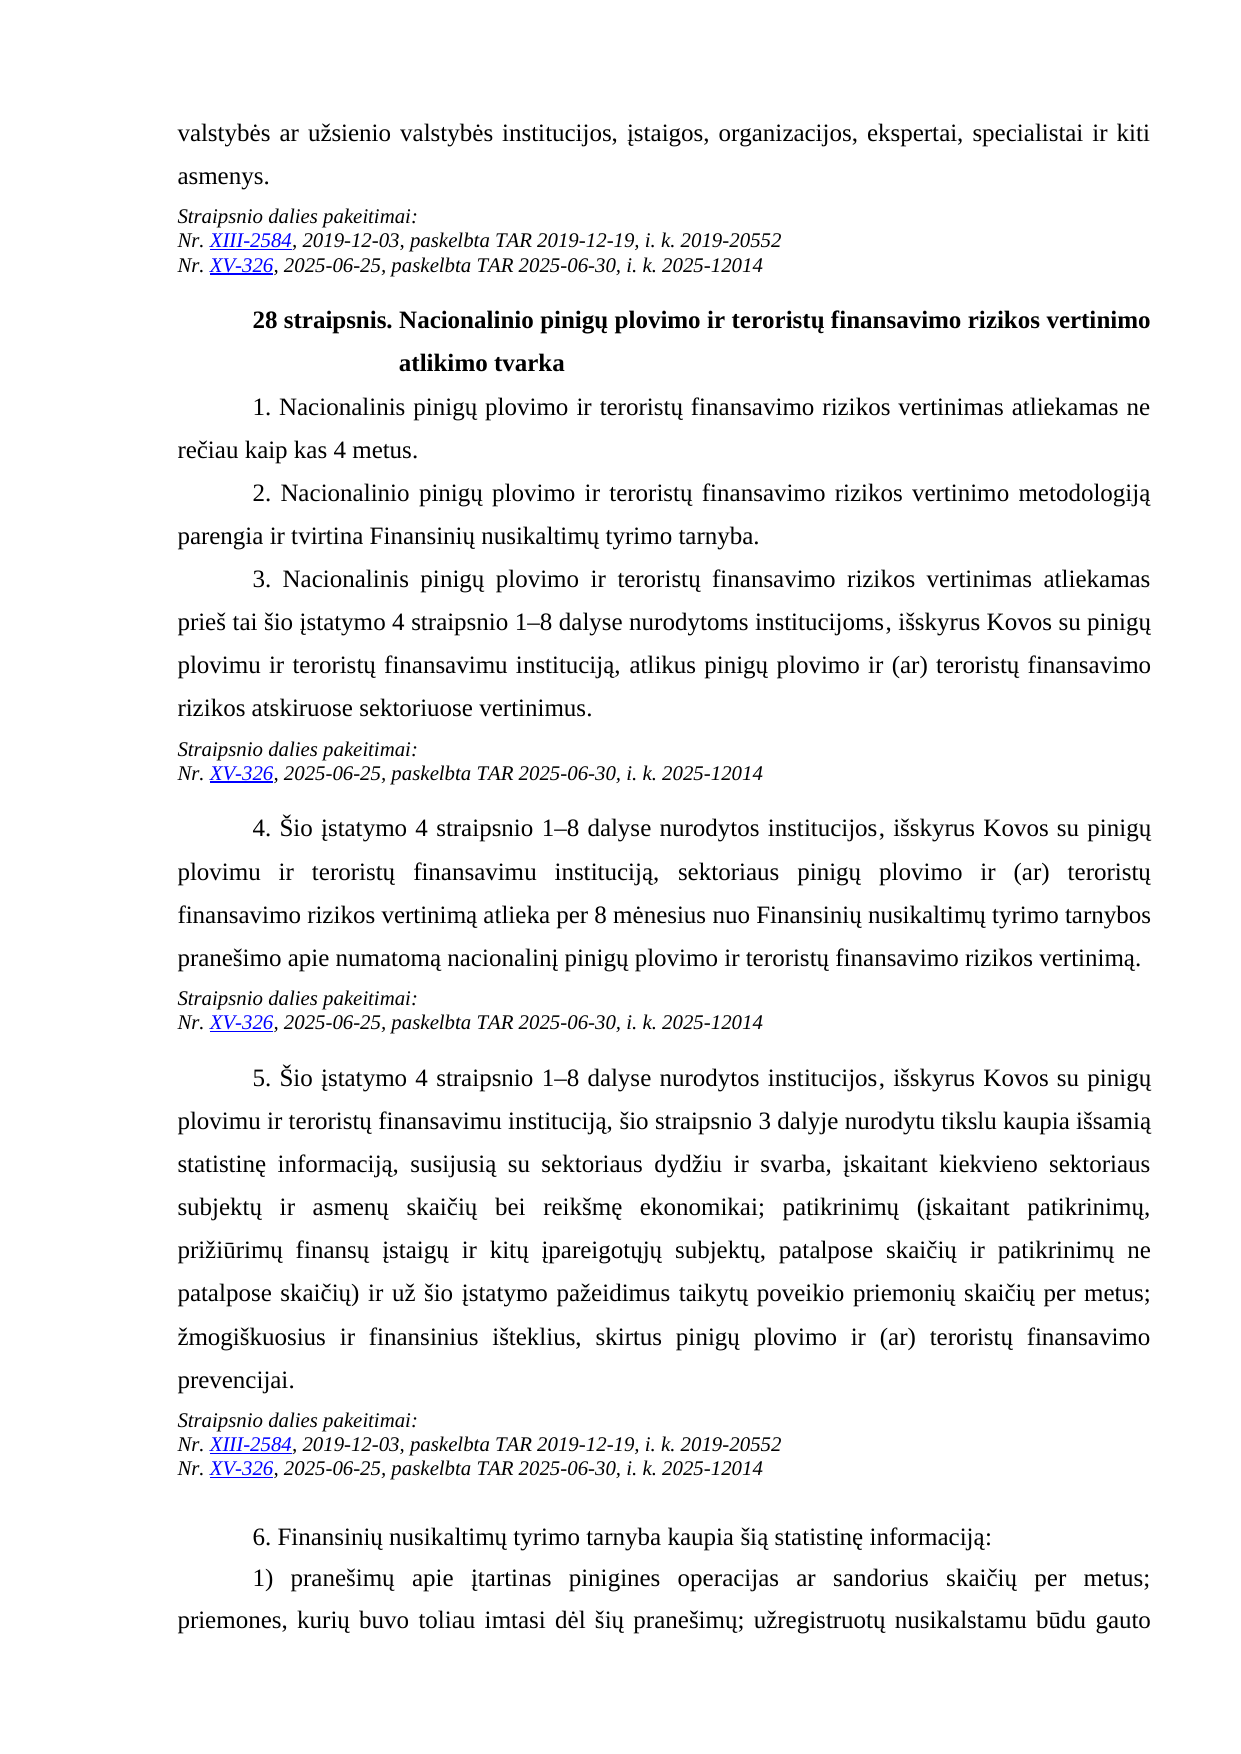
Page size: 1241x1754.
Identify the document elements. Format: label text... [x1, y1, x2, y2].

text 3. Nacionalinis pinigų plovimo ir teroristų finansavimo rizikos vertinimas atliekamas prieš tai šio įstatymo 4 straipsnio 1–8 dalyse nurodytoms institucijoms, išskyrus Kovos su pinigų plovimu ir teroristų finansavimu instituciją, atlikus pinigų plovimo ir (ar) teroristų finansavimo rizikos atskiruose sektoriuose vertinimus. [177, 564, 1152, 722]
text Nr. XV-326, 2025-06-25, paskelbta TAR 2025-06-30, i. k. 2025-12014 [177, 1456, 1152, 1480]
text 4. Šio įstatymo 4 straipsnio 1–8 dalyse nurodytos institucijos, išskyrus Kovos su pinigų plovimu ir teroristų finansavimu instituciją, sektoriaus pinigų plovimo ir (ar) teroristų finansavimo rizikos vertinimą atlieka per 8 mėnesius nuo Finansinių nusikaltimų tyrimo tarnybos pranešimo apie numatomą nacionalinį pinigų plovimo ir teroristų finansavimo rizikos vertinimą. [177, 813, 1152, 972]
text Straipsnio dalies pakeitimai: [177, 204, 1152, 228]
text Straipsnio dalies pakeitimai: [177, 737, 1152, 761]
text 1. Nacionalinis pinigų plovimo ir teroristų finansavimo rizikos vertinimas atliekamas ne rečiau kaip kas 4 metus. [177, 392, 1152, 463]
text Nr. XIII-2584, 2019-12-03, paskelbta TAR 2019-12-19, i. k. 2019-20552 [177, 228, 1152, 252]
text Straipsnio dalies pakeitimai: [177, 1408, 1152, 1432]
text Nr. XV-326, 2025-06-25, paskelbta TAR 2025-06-30, i. k. 2025-12014 [177, 761, 1152, 785]
text Straipsnio dalies pakeitimai: [177, 986, 1152, 1010]
text 1) pranešimų apie įtartinas pinigines operacijas ar sandorius skaičių per metus; priemones, kurių buvo toliau imtasi dėl šių pranešimų; užregistruotų nusikalstamu būdu gauto [177, 1550, 1152, 1634]
text 28 straipsnis. Nacionalinio pinigų plovimo ir teroristų finansavimo rizikos vertinimo atlikimo tvarka [252, 305, 1152, 377]
text 2. Nacionalinio pinigų plovimo ir teroristų finansavimo rizikos vertinimo metodologiją parengia ir tvirtina Finansinių nusikaltimų tyrimo tarnyba. [177, 478, 1152, 550]
text Nr. XV-326, 2025-06-25, paskelbta TAR 2025-06-30, i. k. 2025-12014 [177, 252, 1152, 277]
text 5. Šio įstatymo 4 straipsnio 1–8 dalyse nurodytos institucijos, išskyrus Kovos su pinigų plovimu ir teroristų finansavimu instituciją, šio straipsnio 3 dalyje nurodytu tikslu kaupia išsamią statistinę informaciją, susijusią su sektoriaus dydžiu ir svarba, įskaitant kiekvieno sektoriaus subjektų ir asmenų skaičių bei reikšmę ekonomikai; patikrinimų (įskaitant patikrinimų, prižiūrimų finansų įstaigų ir kitų įpareigotųjų subjektų, patalpose skaičių ir patikrinimų ne patalpose skaičių) ir už šio įstatymo pažeidimus taikytų poveikio priemonių skaičių per metus; žmogiškuosius ir finansinius išteklius, skirtus pinigų plovimo ir (ar) teroristų finansavimo prevencijai. [177, 1063, 1152, 1393]
text valstybės ar užsienio valstybės institucijos, įstaigos, organizacijos, ekspertai, specialistai ir kiti asmenys. [177, 118, 1152, 190]
text 6. Finansinių nusikaltimų tyrimo tarnyba kaupia šią statistinę informaciją: [177, 1509, 1152, 1550]
text Nr. XIII-2584, 2019-12-03, paskelbta TAR 2019-12-19, i. k. 2019-20552 [177, 1432, 1152, 1456]
text Nr. XV-326, 2025-06-25, paskelbta TAR 2025-06-30, i. k. 2025-12014 [177, 1010, 1152, 1034]
